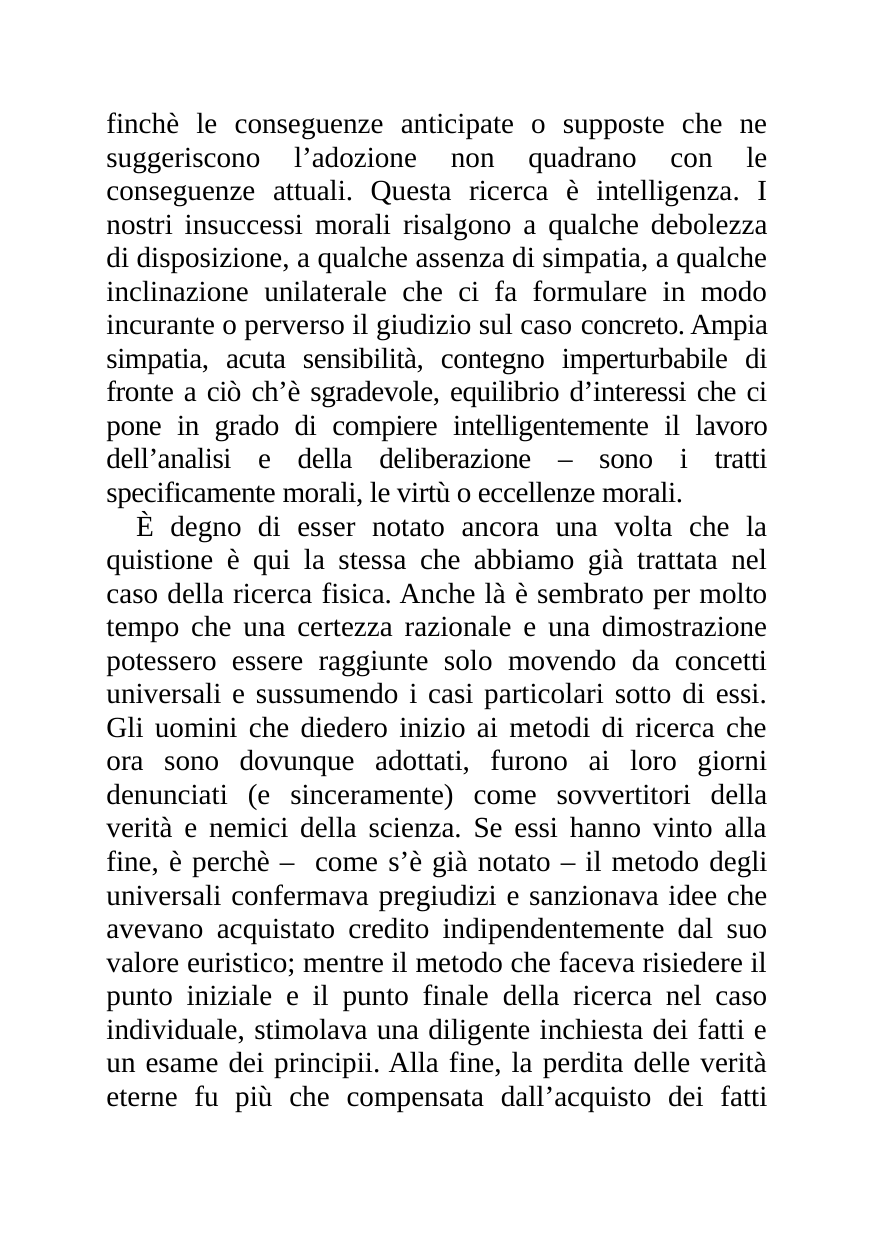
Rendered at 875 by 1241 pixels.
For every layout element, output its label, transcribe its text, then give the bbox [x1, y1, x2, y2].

text finchè le conseguenze anticipate o supposte che ne suggeriscono l’adozione non quadrano con le conseguenze attuali. Questa ricerca è intelligenza. I nostri insuccessi morali risalgono a qualche debolezza di disposizione, a qualche assenza di simpatia, a qualche inclinazione unilaterale che ci fa formulare in modo incurante o perverso il giudizio sul caso concreto. Ampia simpatia, acuta sensibilità, contegno imperturbabile di fronte a ciò ch’è sgradevole, equilibrio d’interessi che ci pone in grado di compiere intelligentemente il lavoro dell’analisi e della deliberazione – sono i tratti specificamente morali, le virtù o eccellenze morali. [106, 106, 768, 509]
text È degno di esser notato ancora una volta che la quistione è qui la stessa che abbiamo già trattata nel caso della ricerca fisica. Anche là è sembrato per molto tempo che una certezza razionale e una dimostrazione potessero essere raggiunte solo movendo da concetti universali e sussumendo i casi particolari sotto di essi. Gli uomini che diedero inizio ai metodi di ricerca che ora sono dovunque adottati, furono ai loro giorni denunciati (e sinceramente) come sovvertitori della verità e nemici della scienza. Se essi hanno vinto alla fine, è perchè – come s’è già notato – il metodo degli universali confermava pregiudizi e sanzionava idee che avevano acquistato credito indipendentemente dal suo valore euristico; mentre il metodo che faceva risiedere il punto iniziale e il punto finale della ricerca nel caso individuale, stimolava una diligente inchiesta dei fatti e un esame dei principii. Alla fine, la perdita delle verità eterne fu più che compensata dall’acquisto dei fatti [106, 509, 768, 1112]
